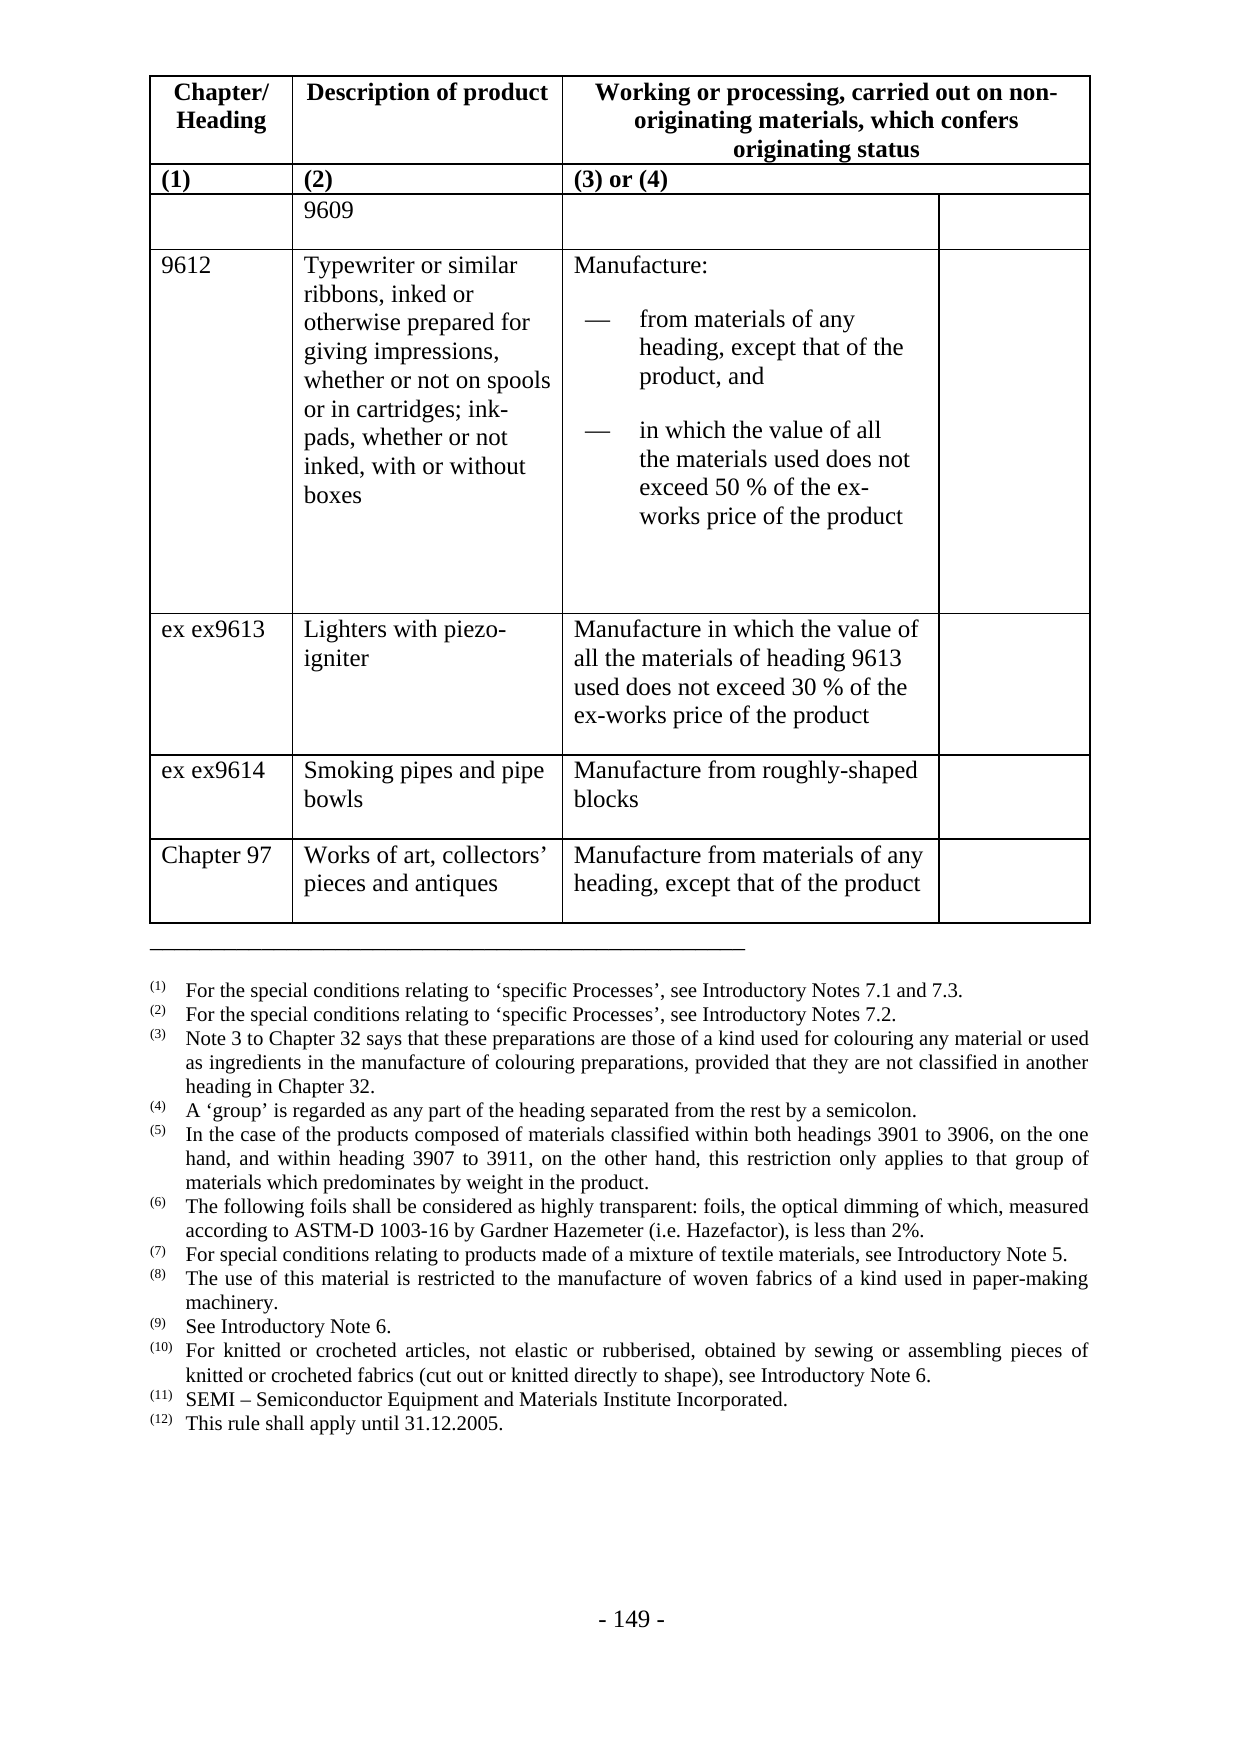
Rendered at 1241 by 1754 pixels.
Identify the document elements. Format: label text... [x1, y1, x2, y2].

table_cell [940, 840, 1089, 922]
table_cell ex ex9613 [151, 614, 292, 754]
table_cell Manufacture: [563, 250, 938, 612]
text (10) For knitted or crocheted articles, not elastic or rubberised, obtained by sewing or assembling pieces of knitted or crocheted fabrics (cut out or knitted directly to shape), see Introductory Note 6. [150, 1338, 1090, 1387]
table_cell [151, 195, 292, 248]
table_cell ex ex9614 [151, 756, 292, 838]
table_cell [940, 250, 1089, 612]
text (1) For the special conditions relating to ‘specific Processes’, see Introductory Notes 7.1 and 7.3. [150, 977, 1090, 1002]
table_cell 9612 [151, 250, 292, 612]
table_cell [940, 195, 1089, 248]
table_cell Lighters with piezo-igniter [293, 614, 562, 754]
table_cell [940, 756, 1089, 838]
table_cell Typewriter or similar ribbons, inked or otherwise prepared for giving impressions, whether or not on spools or in cartridges; ink-pads, whether or not inked, with or without boxes [293, 250, 562, 612]
text (11) SEMI – Semiconductor Equipment and Materials Institute Incorporated. [150, 1387, 1090, 1411]
table_cell 9609 [293, 195, 562, 248]
text (5) In the case of the products composed of materials classified within both headings 3901 to 3906, on the one hand, and within heading 3907 to 3911, on the other hand, this restriction only applies to that group of materials which predominates by weight in the product. [150, 1122, 1090, 1194]
table_cell (3) or (4) [563, 165, 1089, 193]
table_header from materials of any heading, except that of the product, and [628, 304, 928, 415]
text (2) For the special conditions relating to ‘specific Processes’, see Introductory Notes 7.2. [150, 1002, 1090, 1026]
table_header Working or processing, carried out on non-originating materials, which confers originating status [563, 77, 1089, 163]
table_cell (1) [151, 165, 292, 193]
text (6) The following foils shall be considered as highly transparent: foils, the optical dimming of which, measured according to ASTM-D 1003-16 by Gardner Hazemeter (i.e. Hazefactor), is less than 2%. [150, 1194, 1090, 1242]
table_cell Works of art, collectors’ pieces and antiques [293, 840, 562, 922]
text (12) This rule shall apply until 31.12.2005. [150, 1411, 1090, 1435]
text (7) For special conditions relating to products made of a mixture of textile materials, see Introductory Note 5. [150, 1242, 1090, 1266]
table_cell Chapter 97 [151, 840, 292, 922]
table_cell [940, 614, 1089, 754]
table_header — [574, 304, 628, 415]
table_cell Manufacture in which the value of all the materials of heading 9613 used does not exceed 30 % of the ex-works price of the product [563, 614, 938, 754]
text (9) See Introductory Note 6. [150, 1314, 1090, 1338]
table_header Chapter/Heading [151, 77, 292, 163]
text (8) The use of this material is restricted to the manufacture of woven fabrics of a kind used in paper-making machinery. [150, 1266, 1090, 1314]
table_header Description of product [293, 77, 562, 163]
table_cell in which the value of all the materials used does not exceed 50 % of the ex-works price of the product [628, 415, 928, 555]
table_cell — [574, 415, 628, 555]
text (4) A ‘group’ is regarded as any part of the heading separated from the rest by a semicolon. [150, 1098, 1090, 1122]
table_cell [563, 195, 938, 248]
table_cell Manufacture from materials of any heading, except that of the product [563, 840, 938, 922]
text (3) Note 3 to Chapter 32 says that these preparations are those of a kind used for colouring any material or used as ingredients in the manufacture of colouring preparations, provided that they are not classified in another heading in Chapter 32. [150, 1026, 1090, 1098]
table_cell Manufacture from roughly-shaped blocks [563, 756, 938, 838]
table_cell Smoking pipes and pipe bowls [293, 756, 562, 838]
table_cell (2) [293, 165, 562, 193]
